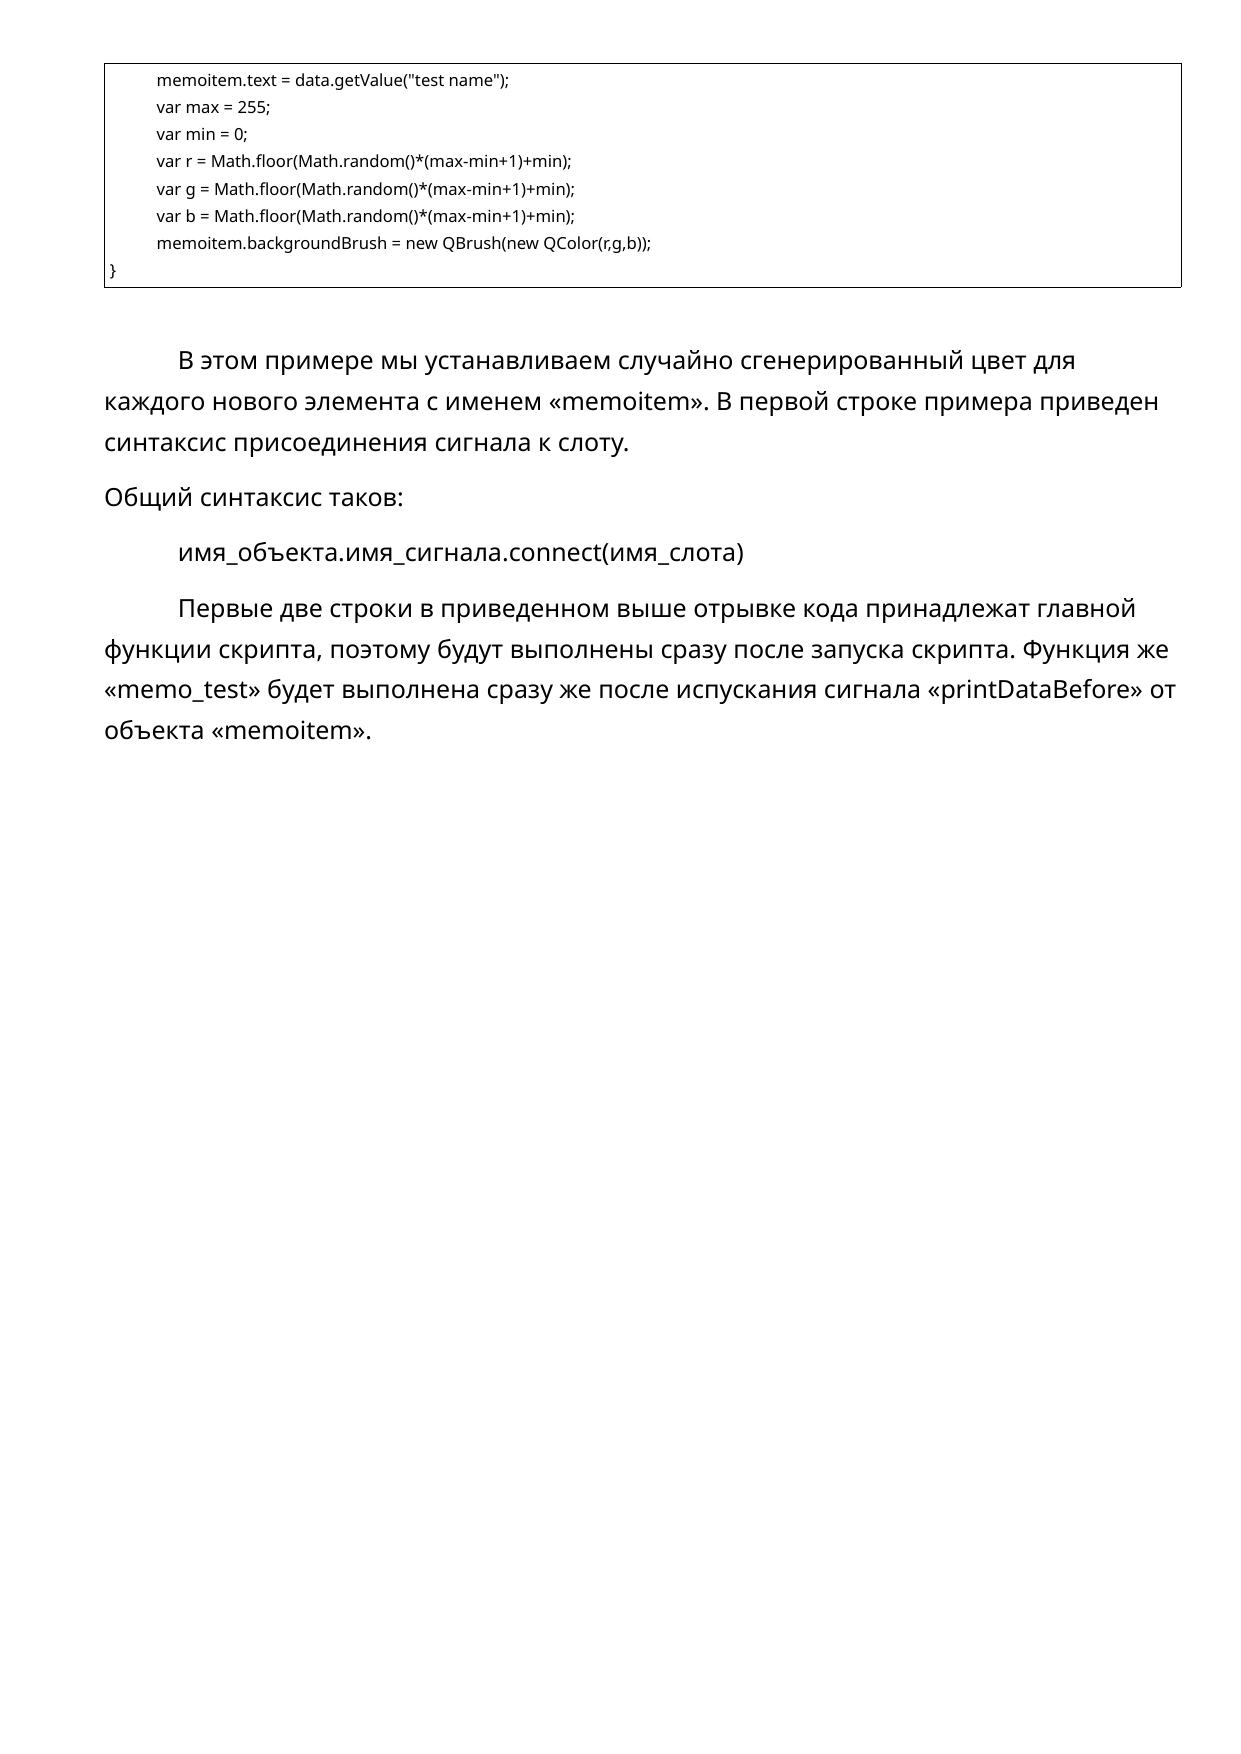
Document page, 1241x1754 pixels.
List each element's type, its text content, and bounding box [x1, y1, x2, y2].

table_header memoitem.text = data.getValue("test name"); var max = 255; var min = 0; var r = Math.floor(Math.random()*(max-min+1)+min); var g = Math.floor(Math.random()*(max-min+1)+min); var b = Math.floor(Math.random()*(max-min+1)+min); memoitem.backgroundBrush = new QBrush(new QColor(r,g,b)); } [105, 64, 1181, 287]
text имя_объекта.имя_сигнала.connect(имя_слота) [104, 535, 1181, 569]
text Общий синтаксис таков: [104, 480, 1181, 514]
list В этом примере мы устанавливаем случайно сгенерированный цвет для каждого нового элемента с именем «memoitem». В первой строке примера приведен синтаксис присоединения сигнала к слоту. [104, 343, 1181, 458]
list Первые две строки в приведенном выше отрывке кода принадлежат главной функции скрипта, поэтому будут выполнены сразу после запуска скрипта. Функция же «memo_test» будет выполнена сразу же после испускания сигнала «printDataBefore» от объекта «memoitem». [104, 591, 1181, 747]
